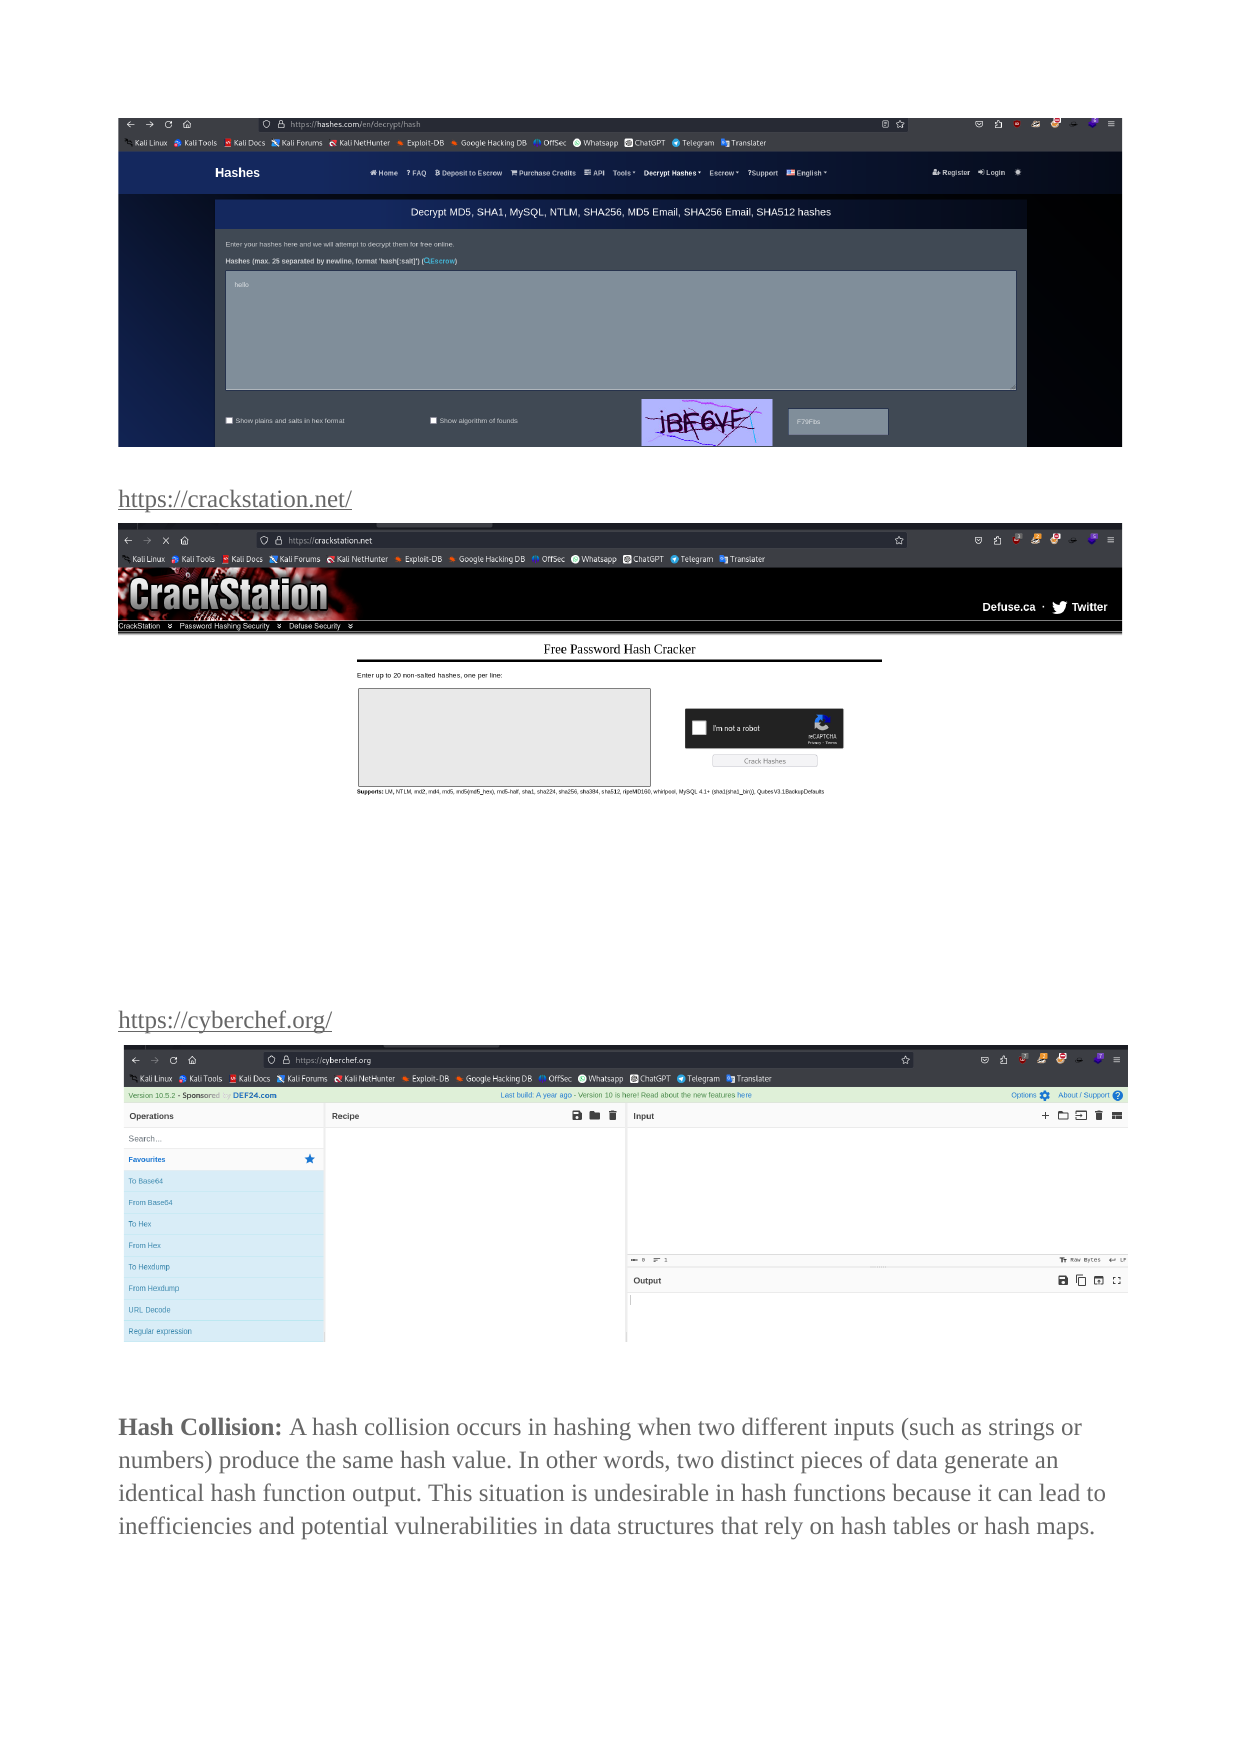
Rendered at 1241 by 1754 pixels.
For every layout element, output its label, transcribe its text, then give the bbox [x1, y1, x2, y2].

picture [123, 1045, 1128, 1342]
picture [118, 118, 1123, 447]
text https://cyberchef.org/ [118, 1006, 1122, 1034]
text Hash Collision: A hash collision occurs in hashing when two different inputs (such as strings or numbers) produce the same hash value. In other words, two distinct pieces of data generate an identical hash function output. This situation is undesirable in hash functions because it can lead to inefficiencies and potential vulnerabilities in data structures that rely on hash tables or hash maps. [118, 1412, 1122, 1540]
text https://crackstation.net/ [118, 484, 1122, 513]
picture [118, 523, 1123, 804]
